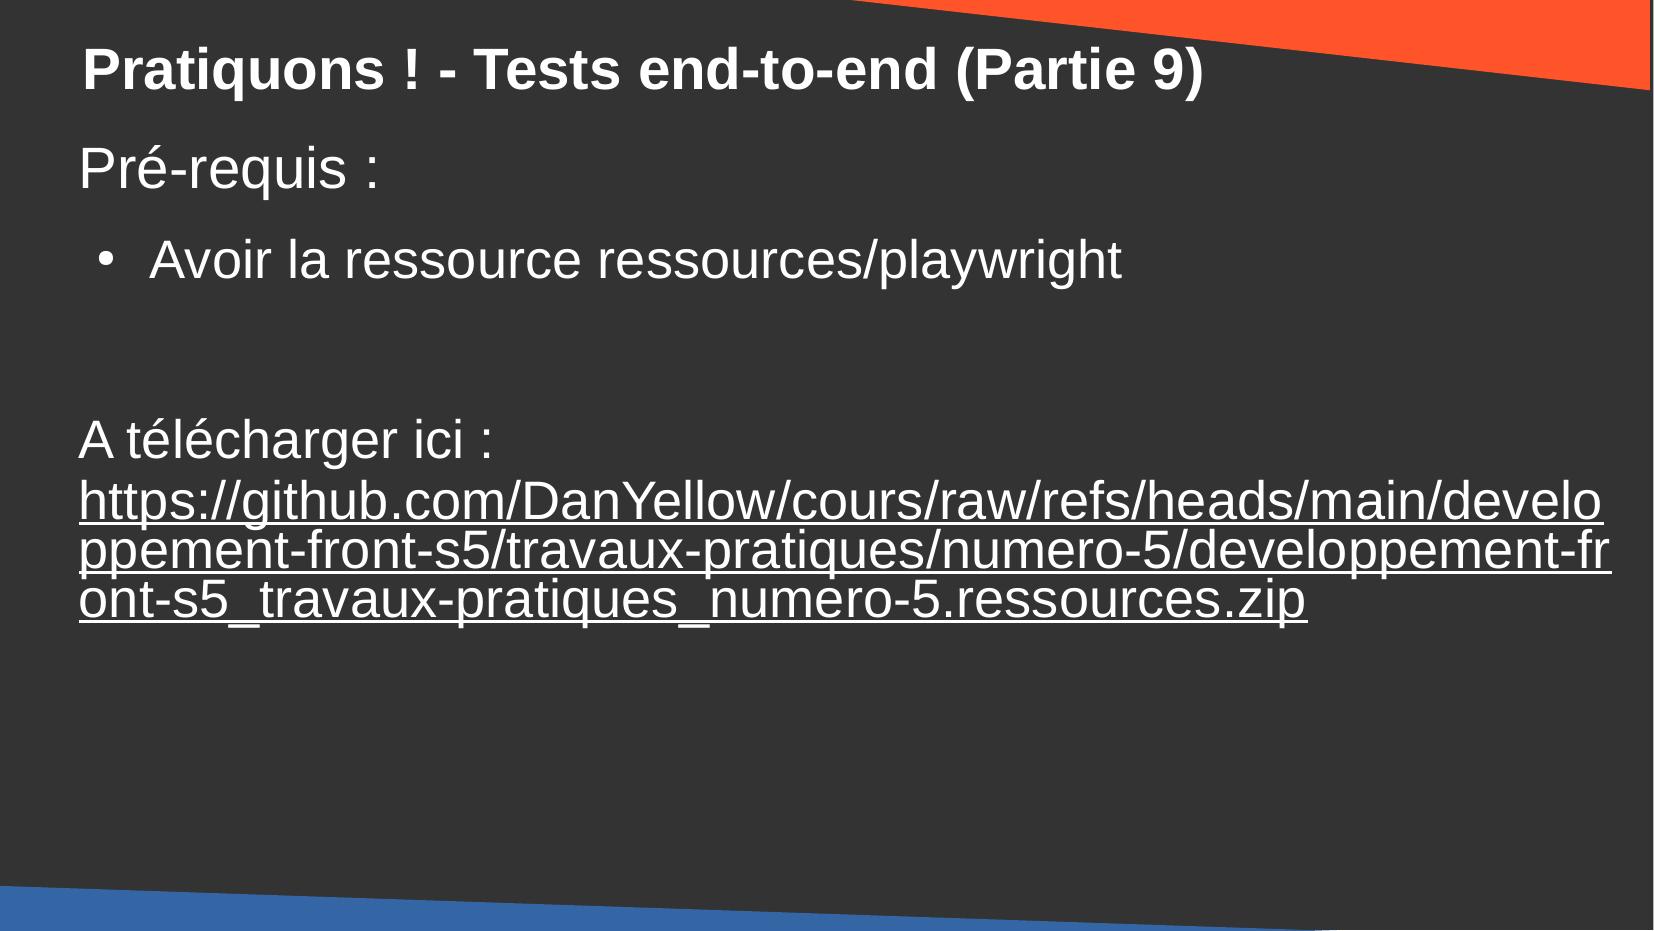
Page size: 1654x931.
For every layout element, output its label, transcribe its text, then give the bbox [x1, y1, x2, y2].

list Pré-requis : Avoir la ressource ressources/playwright A télécharger ici : https://github.com/DanYellow/cours/raw/refs/heads/main/developpement-front-s5/travaux-pratiques/numero-5/developpement-front-s5_travaux-pratiques_numero-5.ressources.zip [78, 135, 1618, 721]
text_box [0, 885, 1337, 931]
title Pratiquons ! - Tests end-to-end (Partie 9) [82, 37, 1571, 114]
text_box [850, 0, 1650, 91]
